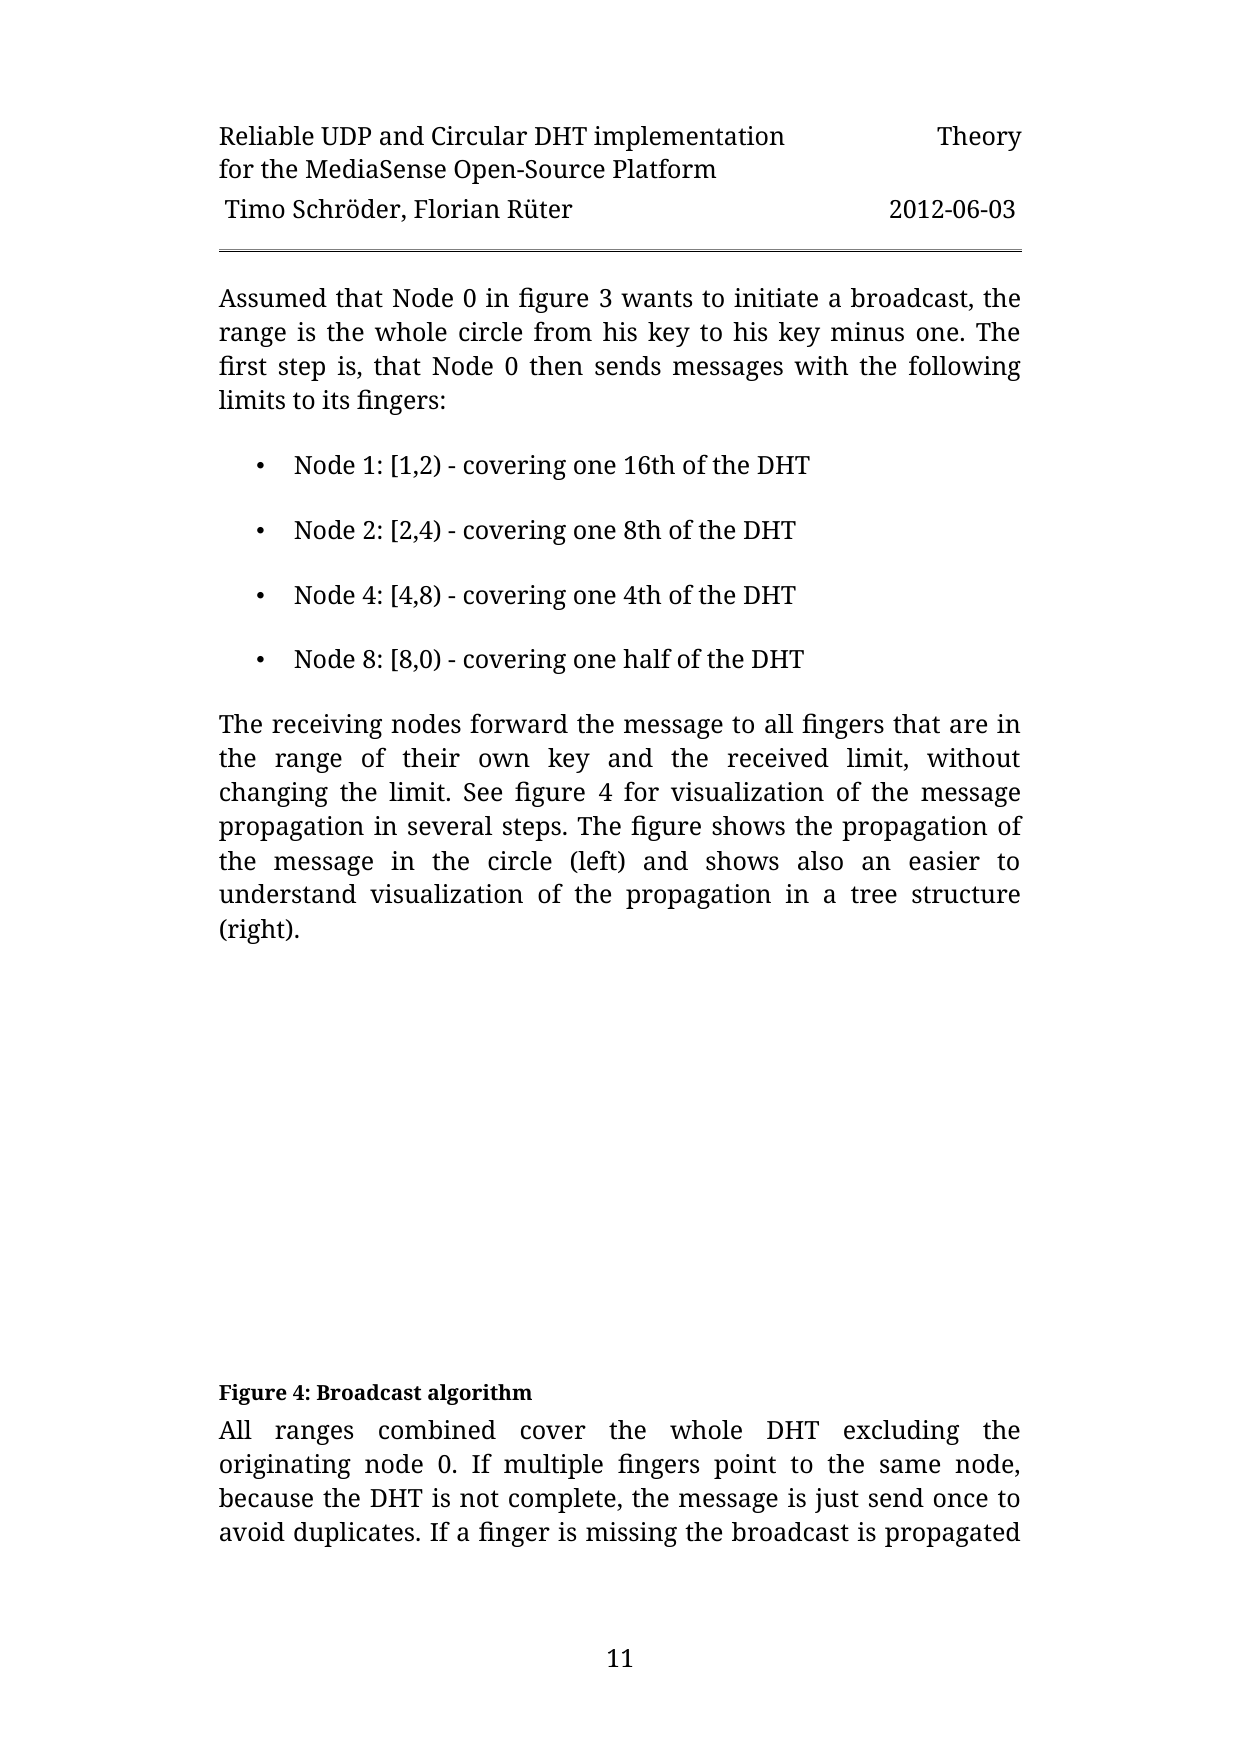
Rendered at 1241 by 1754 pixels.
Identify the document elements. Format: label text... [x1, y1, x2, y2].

text All ranges combined cover the whole DHT excluding the originating node 0. If multiple fingers point to the same node, because the DHT is not complete, the message is just send once to avoid duplicates. If a finger is missing the broadcast is propagated [218, 1413, 1022, 1549]
list Node 2: [2,4) - covering one 8th of the DHT [256, 512, 1022, 547]
text Assumed that Node 0 in figure 3 wants to initiate a broadcast, the range is the whole circle from his key to his key minus one. The first step is, that Node 0 then sends messages with the following limits to its fingers: [218, 281, 1022, 417]
list Node 8: [8,0) - covering one half of the DHT [256, 642, 1022, 676]
list Node 4: [4,8) - covering one 4th of the DHT [256, 577, 1022, 611]
text Figure 4: Broadcast algorithm [218, 1313, 1019, 1407]
list Node 1: [1,2) - covering one 16th of the DHT [256, 448, 1022, 482]
text The receiving nodes forward the message to all fingers that are in the range of their own key and the received limit, without changing the limit. See figure 4 for visualization of the message propagation in several steps. The figure shows the propagation of the message in the circle (left) and shows also an easier to understand visualization of the propagation in a tree structure (right). [218, 707, 1022, 945]
